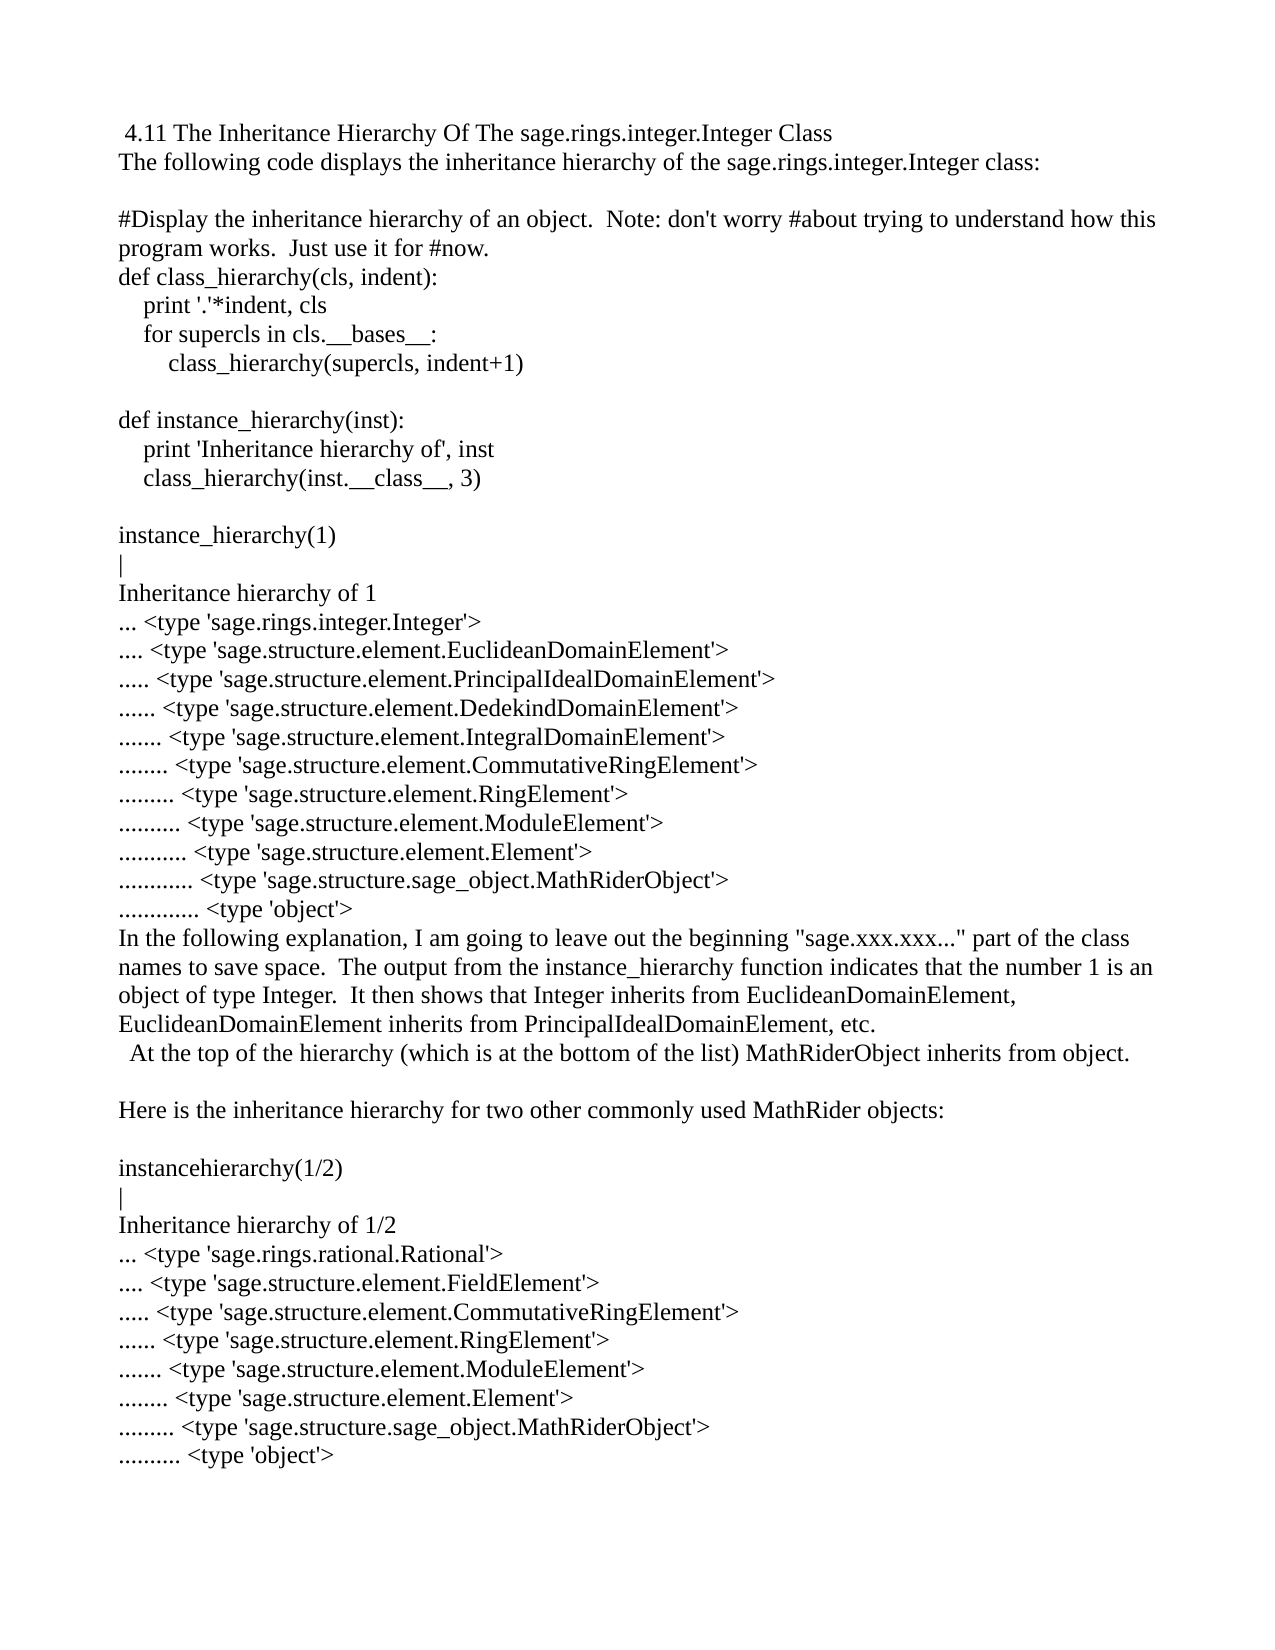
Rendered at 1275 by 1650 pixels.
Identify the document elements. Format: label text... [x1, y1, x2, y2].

text def class_hierarchy(cls, indent): [118, 262, 1157, 291]
text In the following explanation, I am going to leave out the beginning "sage.xxx.xxx..." part of the class names to save space. The output from the instance_hierarchy function indicates that the number 1 is an object of type Integer. It then shows that Integer inherits from EuclideanDomainElement, EuclideanDomainElement inherits from PrincipalIdealDomainElement, etc. [118, 923, 1157, 1038]
text .......... <type 'object'> [118, 1441, 1157, 1469]
text The following code displays the inheritance hierarchy of the sage.rings.integer.Integer class: [118, 147, 1157, 176]
text for supercls in cls.__bases__: [118, 319, 1157, 348]
text Inheritance hierarchy of 1/2 [118, 1211, 1157, 1239]
text ...... <type 'sage.structure.element.RingElement'> [118, 1326, 1157, 1354]
text ........ <type 'sage.structure.element.CommutativeRingElement'> [118, 751, 1157, 779]
text ..... <type 'sage.structure.element.CommutativeRingElement'> [118, 1297, 1157, 1326]
text .... <type 'sage.structure.element.EuclideanDomainElement'> [118, 636, 1157, 664]
text ....... <type 'sage.structure.element.ModuleElement'> [118, 1354, 1157, 1383]
text #Display the inheritance hierarchy of an object. Note: don't worry #about trying to understand how this program works. Just use it for #now. [118, 204, 1157, 262]
text ....... <type 'sage.structure.element.IntegralDomainElement'> [118, 722, 1157, 751]
text Inheritance hierarchy of 1 [118, 578, 1157, 607]
text .......... <type 'sage.structure.element.ModuleElement'> [118, 808, 1157, 837]
text ............. <type 'object'> [118, 894, 1157, 923]
text .... <type 'sage.structure.element.FieldElement'> [118, 1268, 1157, 1297]
text print 'Inheritance hierarchy of', inst [118, 434, 1157, 463]
text class_hierarchy(supercls, indent+1) [118, 348, 1157, 377]
text instancehierarchy(1/2) [118, 1153, 1157, 1182]
text | [118, 549, 1157, 578]
text ...... <type 'sage.structure.element.DedekindDomainElement'> [118, 693, 1157, 722]
text ........ <type 'sage.structure.element.Element'> [118, 1383, 1157, 1412]
text ........... <type 'sage.structure.element.Element'> [118, 837, 1157, 866]
text print '.'*indent, cls [118, 291, 1157, 319]
text instance_hierarchy(1) [118, 521, 1157, 549]
text | [118, 1182, 1157, 1211]
text 4.11 The Inheritance Hierarchy Of The sage.rings.integer.Integer Class [118, 118, 1157, 147]
text ......... <type 'sage.structure.element.RingElement'> [118, 779, 1157, 808]
text ......... <type 'sage.structure.sage_object.MathRiderObject'> [118, 1412, 1157, 1441]
text Here is the inheritance hierarchy for two other commonly used MathRider objects: [118, 1096, 1157, 1124]
text ............ <type 'sage.structure.sage_object.MathRiderObject'> [118, 866, 1157, 894]
text ..... <type 'sage.structure.element.PrincipalIdealDomainElement'> [118, 664, 1157, 693]
text At the top of the hierarchy (which is at the bottom of the list) MathRiderObject inherits from object. [118, 1038, 1157, 1067]
text ... <type 'sage.rings.integer.Integer'> [118, 607, 1157, 636]
text class_hierarchy(inst.__class__, 3) [118, 463, 1157, 492]
text ... <type 'sage.rings.rational.Rational'> [118, 1239, 1157, 1268]
text def instance_hierarchy(inst): [118, 406, 1157, 434]
